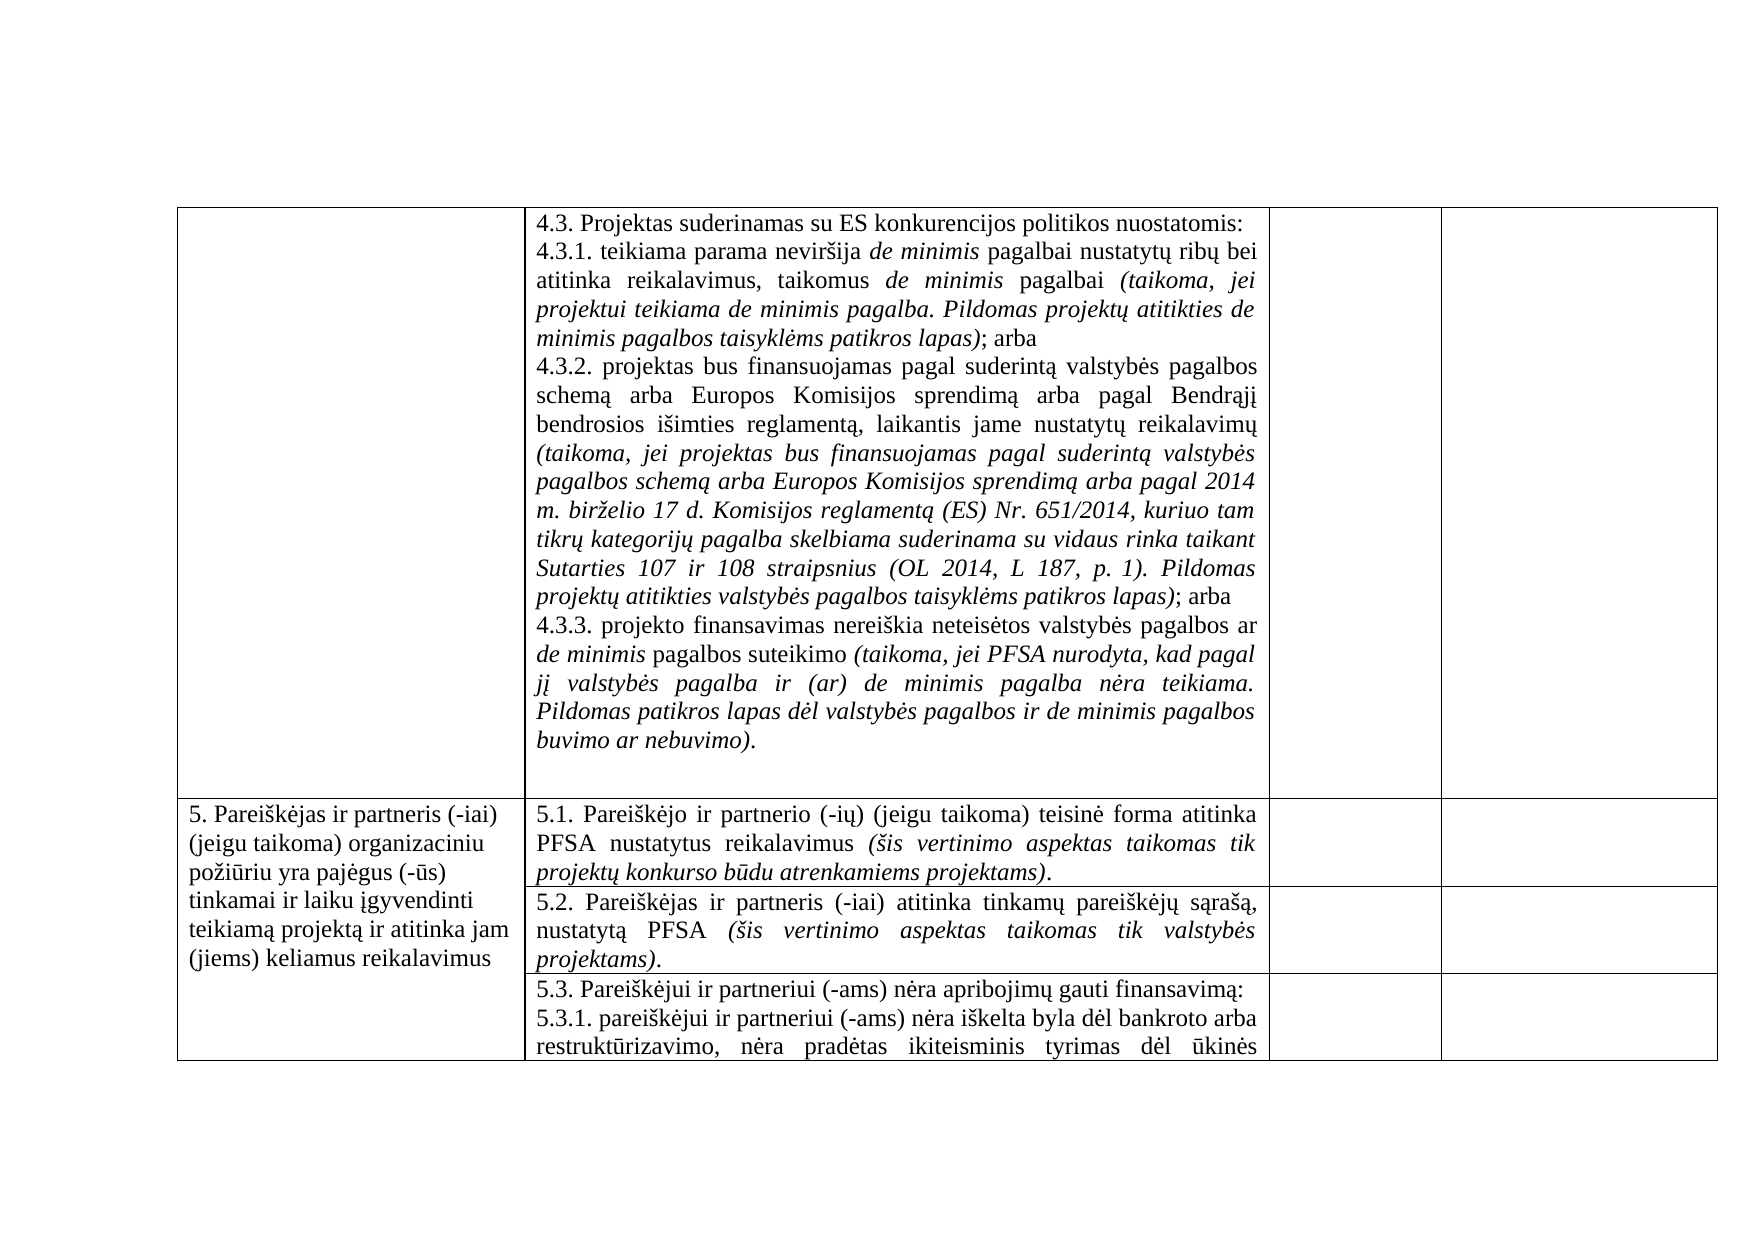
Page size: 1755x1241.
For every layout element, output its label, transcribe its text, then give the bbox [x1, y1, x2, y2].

table_cell 5. Pareiškėjas ir partneris (-iai) (jeigu taikoma) organizaciniu požiūriu yra pajėgus (-ūs) tinkamai ir laiku įgyvendinti teikiamą projektą ir atitinka jam (jiems) keliamus reikalavimus [178, 799, 524, 1060]
table_cell 4.3. Projektas suderinamas su ES konkurencijos politikos nuostatomis: 4.3.1. teikiama parama neviršija de minimis pagalbai nustatytų ribų bei atitinka reikalavimus, taikomus de minimis pagalbai (taikoma, jei projektui teikiama de minimis pagalba. Pildomas projektų atitikties de minimis pagalbos taisyklėms patikros lapas); arba 4.3.2. projektas bus finansuojamas pagal suderintą valstybės pagalbos schemą arba Europos Komisijos sprendimą arba pagal Bendrąjį bendrosios išimties reglamentą, laikantis jame nustatytų reikalavimų (taikoma, jei projektas bus finansuojamas pagal suderintą valstybės pagalbos schemą arba Europos Komisijos sprendimą arba pagal 2014 m. birželio 17 d. Komisijos reglamentą (ES) Nr. 651/2014, kuriuo tam tikrų kategorijų pagalba skelbiama suderinama su vidaus rinka taikant Sutarties 107 ir 108 straipsnius (OL 2014, L 187, p. 1). Pildomas projektų atitikties valstybės pagalbos taisyklėms patikros lapas); arba 4.3.3. projekto finansavimas nereiškia neteisėtos valstybės pagalbos ar de minimis pagalbos suteikimo (taikoma, jei PFSA nurodyta, kad pagal jį valstybės pagalba ir (ar) de minimis pagalba nėra teikiama. Pildomas patikros lapas dėl valstybės pagalbos ir de minimis pagalbos buvimo ar nebuvimo). [526, 208, 1269, 798]
table_cell [1442, 799, 1717, 886]
table_cell [1270, 799, 1441, 886]
table_cell [1442, 208, 1717, 798]
table_cell [1442, 974, 1717, 1060]
table_cell 5.1. Pareiškėjo ir partnerio (-ių) (jeigu taikoma) teisinė forma atitinka PFSA nustatytus reikalavimus (šis vertinimo aspektas taikomas tik projektų konkurso būdu atrenkamiems projektams). [526, 799, 1269, 886]
table_cell [1270, 974, 1441, 1060]
table_cell [1270, 887, 1441, 973]
table_cell [178, 208, 524, 798]
table_cell [1270, 208, 1441, 798]
table_cell 5.3. Pareiškėjui ir partneriui (-ams) nėra apribojimų gauti finansavimą: 5.3.1. pareiškėjui ir partneriui (-ams) nėra iškelta byla dėl bankroto arba restruktūrizavimo, nėra pradėtas ikiteisminis tyrimas dėl ūkinės [526, 974, 1269, 1060]
table_cell 5.2. Pareiškėjas ir partneris (-iai) atitinka tinkamų pareiškėjų sąrašą, nustatytą PFSA (šis vertinimo aspektas taikomas tik valstybės projektams). [526, 887, 1269, 973]
table_cell [1442, 887, 1717, 973]
